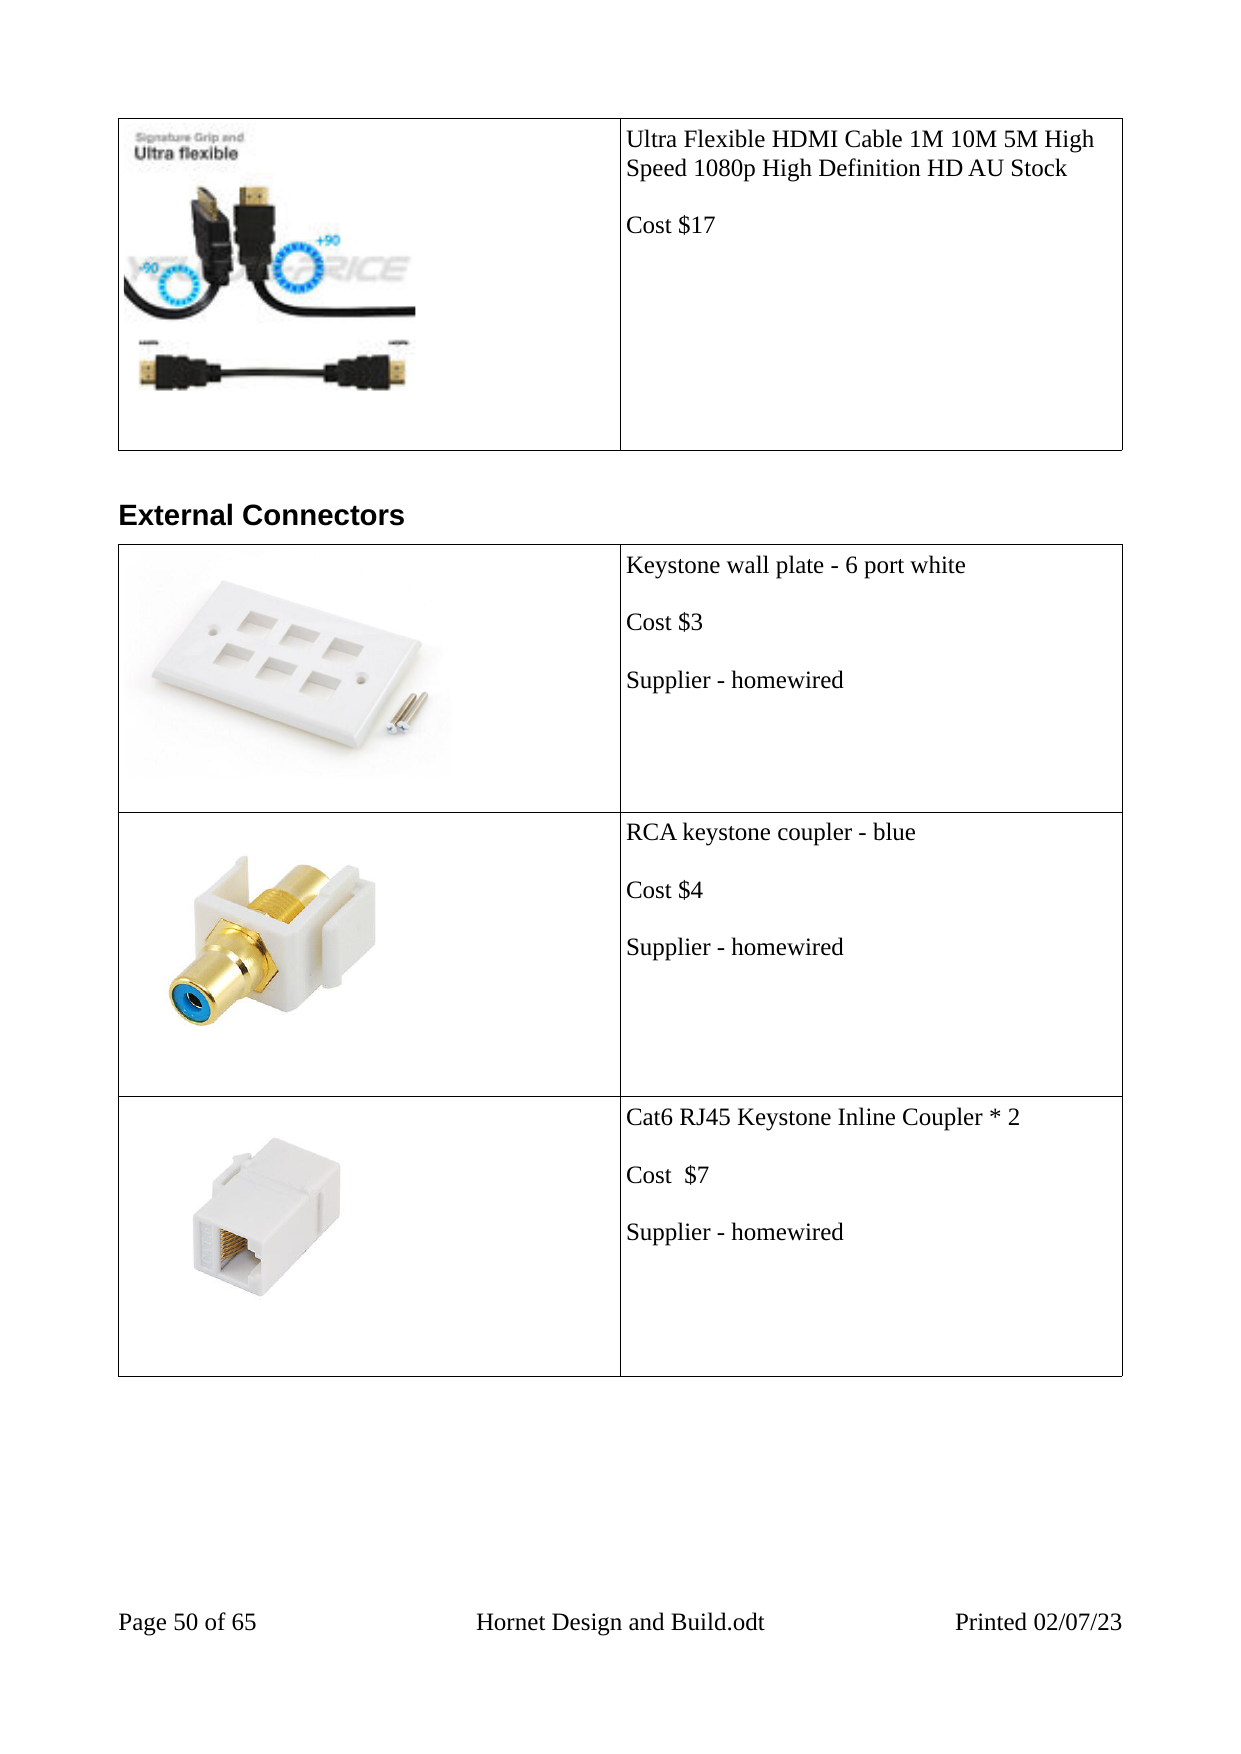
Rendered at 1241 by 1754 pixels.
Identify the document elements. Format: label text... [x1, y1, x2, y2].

picture [123, 550, 453, 777]
table_cell [119, 119, 620, 450]
table_header Keystone wall plate - 6 port white Cost $3 Supplier - homewired [621, 545, 1122, 812]
table_cell Ultra Flexible HDMI Cable 1M 10M 5M High Speed 1080p High Definition HD AU Stock Cost $17 [621, 119, 1122, 450]
table_cell RCA keystone coupler - blue Cost $4 Supplier - homewired [621, 813, 1122, 1096]
picture [123, 123, 416, 416]
subtitle External Connectors [118, 498, 1122, 532]
table_header [119, 545, 620, 812]
table_cell [119, 813, 620, 1096]
table_cell Cat6 RJ45 Keystone Inline Coupler * 2 Cost $7 Supplier - homewired [621, 1097, 1122, 1376]
table_cell [119, 1097, 620, 1376]
picture [123, 817, 423, 1062]
picture [123, 1102, 407, 1342]
